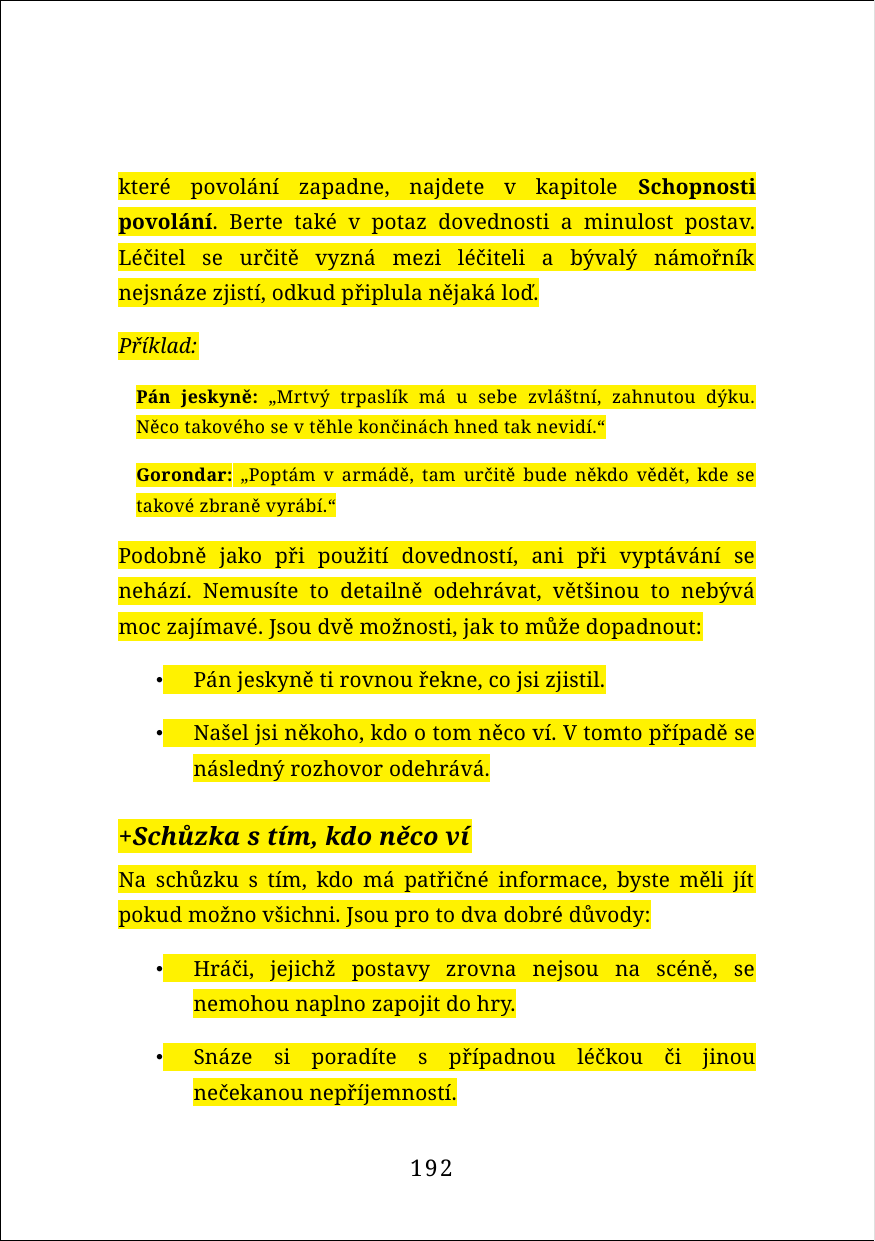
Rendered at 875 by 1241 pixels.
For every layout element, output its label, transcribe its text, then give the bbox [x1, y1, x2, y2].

list Pán jeskyně ti rovnou řekne, co jsi zjistil. [156, 665, 756, 694]
list Snáze si poradíte s případnou léčkou či jinou nečekanou nepříjemností. [156, 1042, 756, 1106]
subtitle +Schůzka s tím, kdo něco ví [118, 819, 756, 853]
text Podobně jako při použití dovedností, ani při vyptávání se nehází. Nemusíte to detailně odehrávat, většinou to nebývá moc zajímavé. Jsou dvě možnosti, jak to může dopadnout: [118, 541, 756, 641]
list Našel jsi někoho, kdo o tom něco ví. V tomto případě se následný rozhovor odehrává. [156, 718, 756, 782]
text Příklad: [118, 332, 756, 360]
text Na schůzku s tím, kdo má patřičné informace, byste měli jít pokud možno všichni. Jsou pro to dva dobré důvody: [118, 865, 756, 929]
list Hráči, jejichž postavy zrovna nejsou na scéně, se nemohou naplno zapojit do hry. [156, 954, 756, 1018]
text které povolání zapadne, najdete v kapitole Schopnosti povolání. Berte také v potaz dovednosti a minulost postav. Léčitel se určitě vyzná mezi léčiteli a bývalý námořník nejsnáze zjistí, odkud připlula nějaká loď. [118, 172, 756, 307]
text Gorondar: „Poptám v armádě, tam určitě bude někdo vědět, kde se takové zbraně vyrábí.“ [136, 463, 756, 517]
text Pán jeskyně: „Mrtvý trpaslík má u sebe zvláštní, zahnutou dýku. Něco takového se v těhle končinách hned tak nevidí.“ [136, 385, 756, 439]
